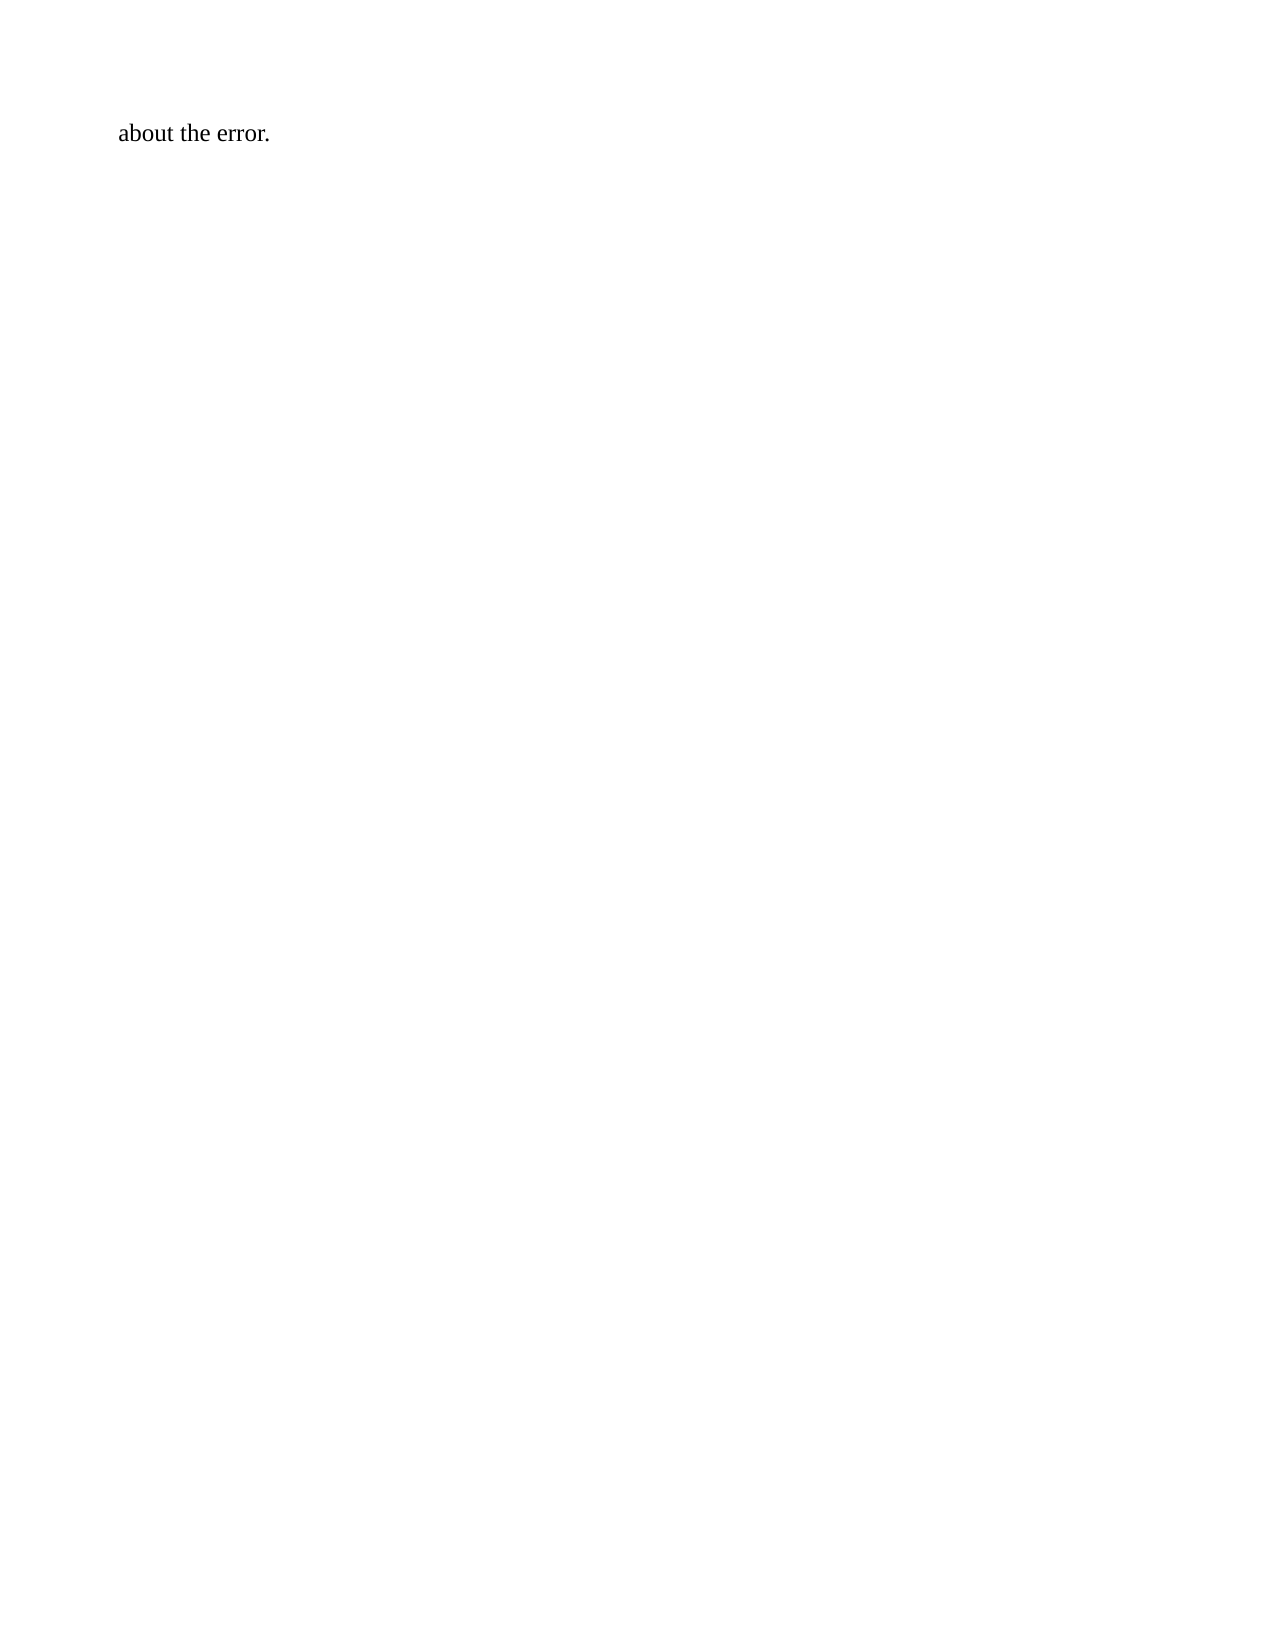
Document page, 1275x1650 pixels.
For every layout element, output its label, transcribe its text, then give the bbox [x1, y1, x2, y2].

text about the error. [118, 118, 1157, 147]
